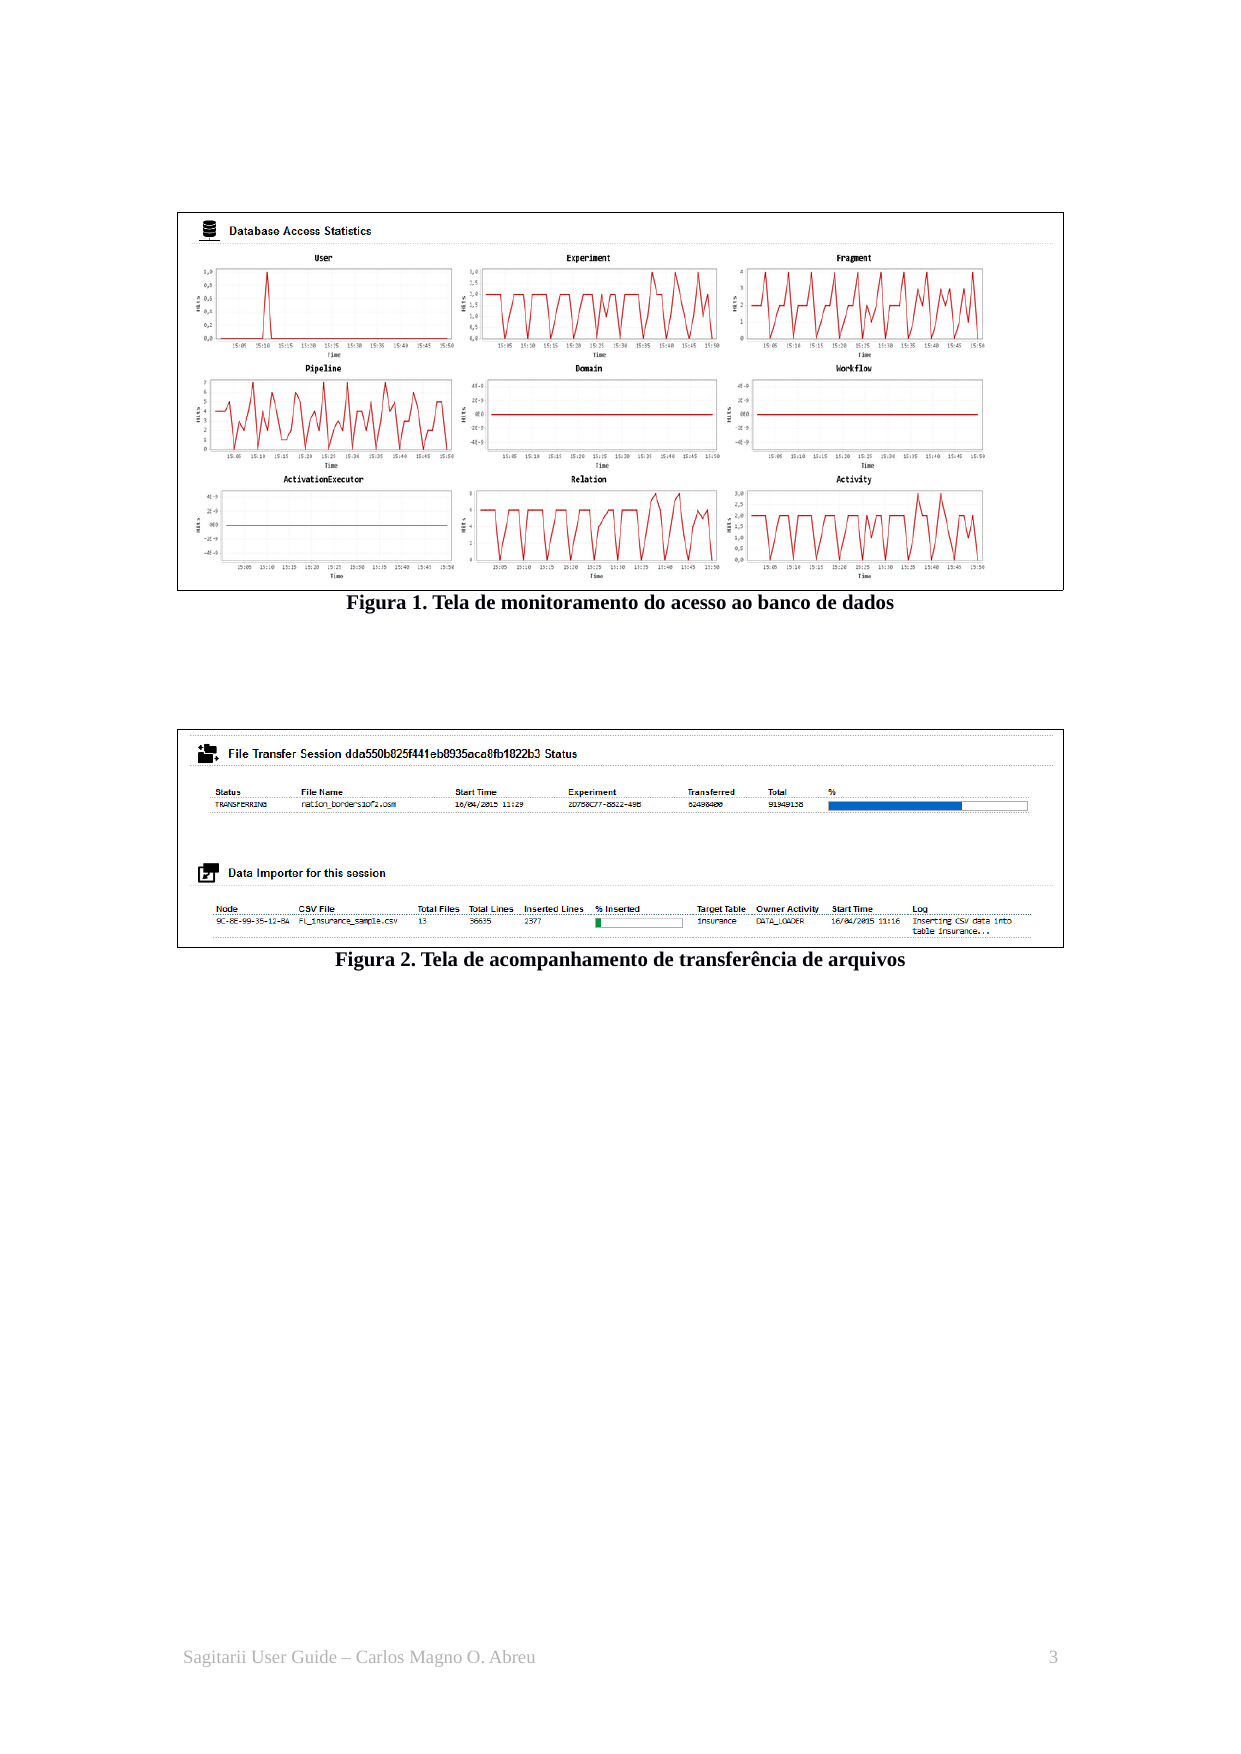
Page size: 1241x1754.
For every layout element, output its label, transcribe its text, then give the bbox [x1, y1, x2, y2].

title [178, 213, 1063, 590]
title [178, 730, 1063, 947]
title Figura 1. Tela de monitoramento do acesso ao banco de dados [177, 591, 1063, 614]
title [177, 207, 1063, 212]
title Figura 2. Tela de acompanhamento de transferência de arquivos [177, 948, 1063, 971]
